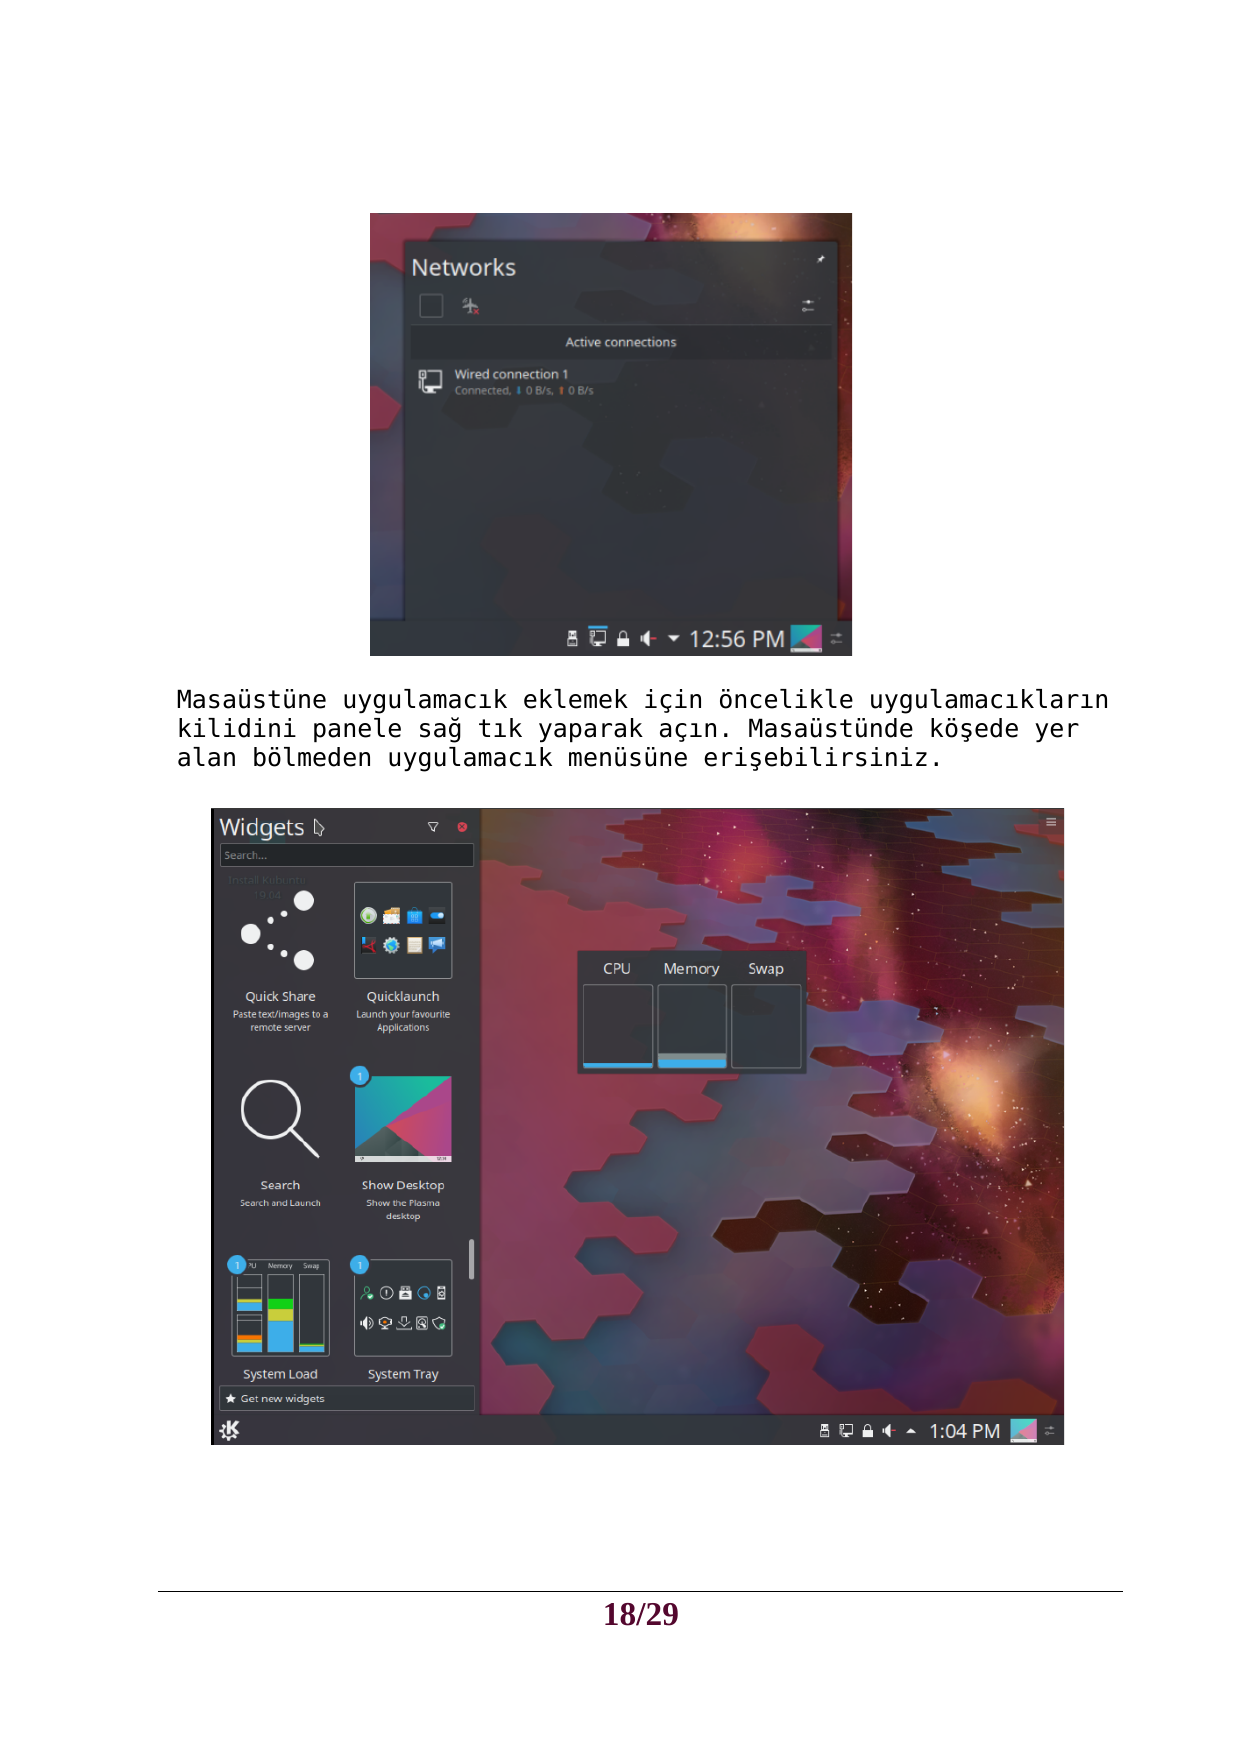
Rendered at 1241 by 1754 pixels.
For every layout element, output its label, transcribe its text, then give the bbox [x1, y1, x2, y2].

picture [211, 808, 1065, 1445]
picture [370, 213, 853, 656]
text Masaüstüne uygulamacık eklemek için öncelikle uygulamacıkların kilidini panele sağ tık yaparak açın. Masaüstünde köşede yer alan bölmeden uygulamacık menüsüne erişebilirsiniz. [177, 685, 1123, 773]
